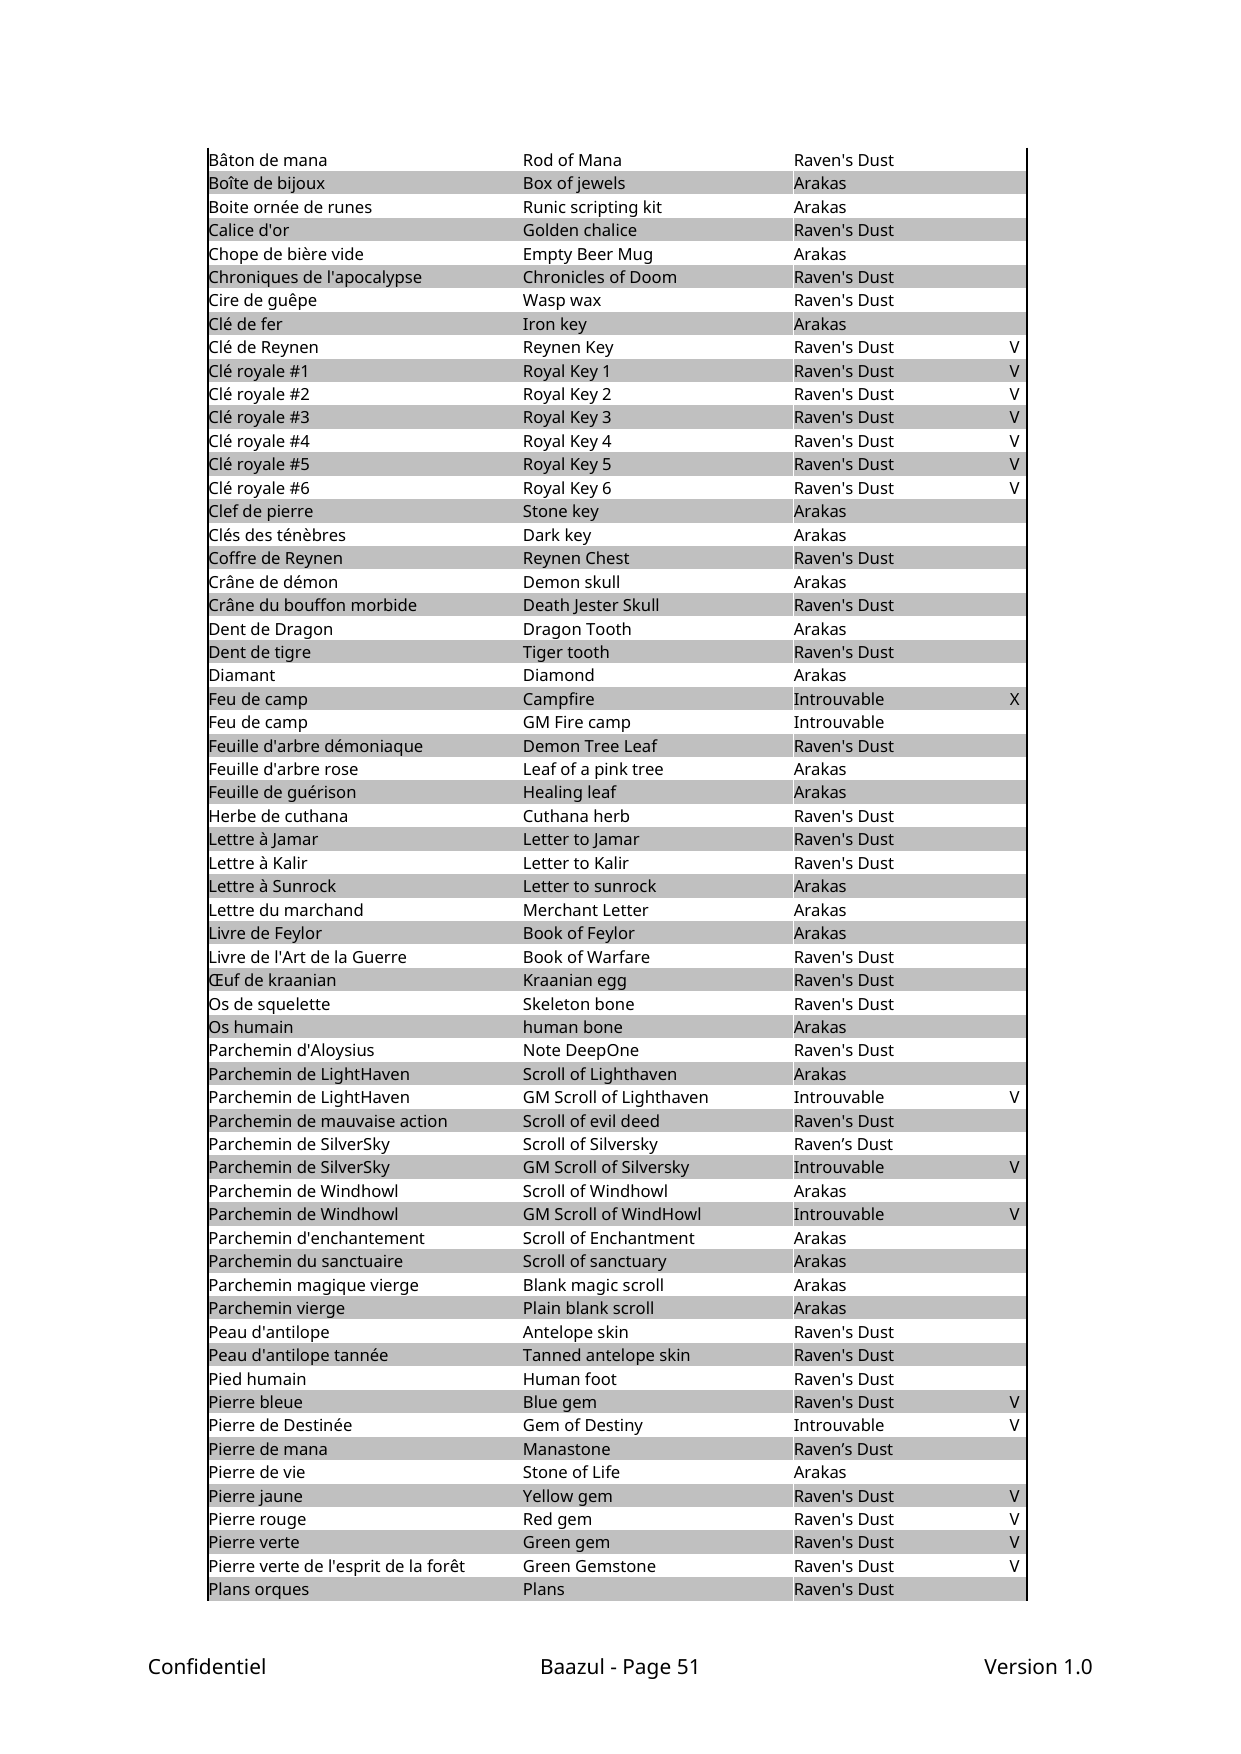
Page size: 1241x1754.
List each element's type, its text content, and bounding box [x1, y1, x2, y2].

table_cell Cire de guêpe [209, 288, 523, 312]
table_cell Raven's Dust [794, 405, 1002, 429]
table_cell GM Fire camp [523, 710, 793, 733]
table_cell Wasp wax [523, 288, 793, 312]
table_cell Livre de Feylor [209, 921, 523, 944]
table_cell Raven's Dust [794, 827, 1002, 851]
table_cell [1002, 640, 1026, 663]
table_cell Diamant [209, 663, 523, 687]
table_cell Gem of Destiny [523, 1413, 793, 1437]
table_cell Pierre de Destinée [209, 1413, 523, 1437]
table_cell Leaf of a pink tree [523, 757, 793, 780]
table_cell Parchemin de LightHaven [209, 1085, 523, 1108]
table_cell Raven's Dust [794, 1507, 1002, 1530]
table_cell V [1002, 1507, 1026, 1530]
table_cell Scroll of Enchantment [523, 1226, 793, 1249]
table_cell Raven's Dust [794, 288, 1002, 312]
table_cell Dent de Dragon [209, 616, 523, 640]
table_cell Raven's Dust [794, 593, 1002, 616]
table_cell Lettre à Sunrock [209, 874, 523, 898]
table_cell Arakas [794, 570, 1002, 593]
table_cell Empty Beer Mug [523, 241, 793, 265]
table_cell [1002, 710, 1026, 733]
table_cell Raven's Dust [794, 1390, 1002, 1413]
table_cell [1002, 1038, 1026, 1062]
table_cell Arakas [794, 1015, 1002, 1038]
table_cell [1002, 734, 1026, 757]
table_cell Clef de pierre [209, 499, 523, 523]
table_cell V [1002, 382, 1026, 405]
table_cell X [1002, 687, 1026, 710]
table_cell Clé royale #3 [209, 405, 523, 429]
table_cell Herbe de cuthana [209, 804, 523, 827]
table_cell [1002, 195, 1026, 218]
table_cell human bone [523, 1015, 793, 1038]
table_cell [1002, 1015, 1026, 1038]
table_cell Raven's Dust [794, 1366, 1002, 1390]
table_cell [1002, 945, 1026, 968]
table_cell V [1002, 1530, 1026, 1554]
table_cell Letter to sunrock [523, 874, 793, 898]
table_cell Parchemin magique vierge [209, 1273, 523, 1296]
table_cell GM Scroll of Lighthaven [523, 1085, 793, 1108]
table_cell [1002, 593, 1026, 616]
table_cell Arakas [794, 757, 1002, 780]
table_cell Scroll of evil deed [523, 1109, 793, 1132]
table_cell Stone key [523, 499, 793, 523]
table_cell Arakas [794, 663, 1002, 687]
table_cell Parchemin du sanctuaire [209, 1249, 523, 1273]
table_cell Introuvable [794, 1085, 1002, 1108]
table_cell Raven's Dust [794, 734, 1002, 757]
table_cell Book of Warfare [523, 945, 793, 968]
table_cell [1002, 757, 1026, 780]
table_cell Pierre jaune [209, 1484, 523, 1507]
table_cell Chronicles of Doom [523, 265, 793, 288]
table_cell Dark key [523, 523, 793, 546]
table_cell [1002, 663, 1026, 687]
table_cell Green Gemstone [523, 1554, 793, 1577]
table_cell Raven's Dust [794, 1554, 1002, 1577]
table_cell Raven's Dust [794, 945, 1002, 968]
table_cell Clé royale #1 [209, 359, 523, 382]
table_cell Book of Feylor [523, 921, 793, 944]
table_cell Raven's Dust [794, 1038, 1002, 1062]
table_cell [1002, 499, 1026, 523]
table_cell [1002, 1437, 1026, 1460]
table_cell Green gem [523, 1530, 793, 1554]
table_cell Coffre de Reynen [209, 546, 523, 569]
table_cell V [1002, 1202, 1026, 1226]
table_cell V [1002, 1413, 1026, 1437]
table_cell Raven's Dust [794, 968, 1002, 991]
table_cell Clé de fer [209, 312, 523, 335]
table_cell [1002, 1226, 1026, 1249]
table_cell Lettre à Jamar [209, 827, 523, 851]
table_cell Introuvable [794, 687, 1002, 710]
table_cell Parchemin de SilverSky [209, 1132, 523, 1155]
table_cell Arakas [794, 312, 1002, 335]
table_cell Œuf de kraanian [209, 968, 523, 991]
table_cell Raven's Dust [794, 359, 1002, 382]
table_cell Feuille de guérison [209, 780, 523, 804]
table_cell Demon Tree Leaf [523, 734, 793, 757]
table_cell Raven's Dust [794, 382, 1002, 405]
table_cell Arakas [794, 1296, 1002, 1319]
table_cell Chope de bière vide [209, 241, 523, 265]
table_cell Royal Key 4 [523, 429, 793, 452]
table_cell Arakas [794, 1179, 1002, 1202]
table_cell [1002, 171, 1026, 194]
table_cell [1002, 1109, 1026, 1132]
table_cell Tanned antelope skin [523, 1343, 793, 1366]
table_cell Arakas [794, 1062, 1002, 1085]
table_cell Os de squelette [209, 991, 523, 1015]
table_cell [1002, 1273, 1026, 1296]
table_cell Parchemin d'enchantement [209, 1226, 523, 1249]
table_cell Blue gem [523, 1390, 793, 1413]
table_cell Reynen Key [523, 335, 793, 358]
table_cell Crâne de démon [209, 570, 523, 593]
table_cell Dent de tigre [209, 640, 523, 663]
table_cell Manastone [523, 1437, 793, 1460]
table_cell Letter to Jamar [523, 827, 793, 851]
table_cell Raven's Dust [794, 218, 1002, 241]
table_cell V [1002, 335, 1026, 358]
table_cell V [1002, 359, 1026, 382]
table_cell Feuille d'arbre démoniaque [209, 734, 523, 757]
table_cell Plans orques [209, 1577, 523, 1601]
table_cell Blank magic scroll [523, 1273, 793, 1296]
table_cell Peau d'antilope [209, 1320, 523, 1343]
table_cell Arakas [794, 171, 1002, 194]
table_cell Raven’s Dust [794, 1437, 1002, 1460]
table_cell [1002, 1296, 1026, 1319]
table_cell Healing leaf [523, 780, 793, 804]
table_cell [1002, 804, 1026, 827]
table_cell Arakas [794, 241, 1002, 265]
table_cell Dragon Tooth [523, 616, 793, 640]
table_cell Pierre verte [209, 1530, 523, 1554]
table_cell V [1002, 1155, 1026, 1179]
table_cell Parchemin de Windhowl [209, 1179, 523, 1202]
table_cell [1002, 1132, 1026, 1155]
table_cell [1002, 1320, 1026, 1343]
table_cell Letter to Kalir [523, 851, 793, 874]
table_cell [1002, 991, 1026, 1015]
table_cell Arakas [794, 195, 1002, 218]
table_cell Note DeepOne [523, 1038, 793, 1062]
table_cell [1002, 265, 1026, 288]
table_cell Pied humain [209, 1366, 523, 1390]
table_cell Raven's Dust [794, 1530, 1002, 1554]
table_cell Raven's Dust [794, 1343, 1002, 1366]
table_cell Introuvable [794, 1155, 1002, 1179]
table_cell [1002, 780, 1026, 804]
table_cell Raven's Dust [794, 804, 1002, 827]
table_cell Parchemin de SilverSky [209, 1155, 523, 1179]
table_cell Campfire [523, 687, 793, 710]
table_cell Clé royale #5 [209, 452, 523, 476]
table_cell Parchemin de Windhowl [209, 1202, 523, 1226]
table_cell Raven's Dust [794, 335, 1002, 358]
table_cell [1002, 1577, 1026, 1601]
table_cell [1002, 312, 1026, 335]
table_cell Pierre bleue [209, 1390, 523, 1413]
table_cell Plans [523, 1577, 793, 1601]
table_cell V [1002, 405, 1026, 429]
table_cell Arakas [794, 1249, 1002, 1273]
table_cell V [1002, 1085, 1026, 1108]
table_cell Merchant Letter [523, 898, 793, 921]
table_cell Royal Key 5 [523, 452, 793, 476]
table_cell Clés des ténèbres [209, 523, 523, 546]
table_cell Calice d'or [209, 218, 523, 241]
table_cell Feu de camp [209, 710, 523, 733]
table_cell Parchemin vierge [209, 1296, 523, 1319]
table_cell Parchemin d'Aloysius [209, 1038, 523, 1062]
table_cell Pierre de vie [209, 1460, 523, 1483]
table_cell V [1002, 1484, 1026, 1507]
table_cell Parchemin de mauvaise action [209, 1109, 523, 1132]
table_cell Parchemin de LightHaven [209, 1062, 523, 1085]
table_cell Arakas [794, 780, 1002, 804]
table_cell Boite ornée de runes [209, 195, 523, 218]
table_cell V [1002, 429, 1026, 452]
table_cell Death Jester Skull [523, 593, 793, 616]
table_cell Introuvable [794, 710, 1002, 733]
table_cell Yellow gem [523, 1484, 793, 1507]
table_cell Bâton de mana [209, 148, 523, 171]
table_cell [1002, 874, 1026, 898]
table_cell GM Scroll of Silversky [523, 1155, 793, 1179]
table_cell Royal Key 1 [523, 359, 793, 382]
table_cell Scroll of Silversky [523, 1132, 793, 1155]
table_cell Royal Key 2 [523, 382, 793, 405]
table_cell [1002, 827, 1026, 851]
table_cell Diamond [523, 663, 793, 687]
table_cell [1002, 851, 1026, 874]
table_cell V [1002, 1390, 1026, 1413]
table_cell Chroniques de l'apocalypse [209, 265, 523, 288]
table_cell V [1002, 1554, 1026, 1577]
table_cell Scroll of sanctuary [523, 1249, 793, 1273]
table_cell Arakas [794, 874, 1002, 898]
table_cell [1002, 570, 1026, 593]
table_cell Os humain [209, 1015, 523, 1038]
table_cell Arakas [794, 1273, 1002, 1296]
table_cell Clé royale #2 [209, 382, 523, 405]
table_cell GM Scroll of WindHowl [523, 1202, 793, 1226]
table_cell [1002, 1062, 1026, 1085]
table_cell Runic scripting kit [523, 195, 793, 218]
table_cell [1002, 1343, 1026, 1366]
table_cell [1002, 1249, 1026, 1273]
table_cell Arakas [794, 1226, 1002, 1249]
table_cell Peau d'antilope tannée [209, 1343, 523, 1366]
table_cell V [1002, 452, 1026, 476]
table_cell Livre de l'Art de la Guerre [209, 945, 523, 968]
table_cell [1002, 616, 1026, 640]
table_cell Raven's Dust [794, 1109, 1002, 1132]
table_cell [1002, 1179, 1026, 1202]
table_cell Red gem [523, 1507, 793, 1530]
table_cell [1002, 546, 1026, 569]
table_cell Tiger tooth [523, 640, 793, 663]
table_cell Raven's Dust [794, 265, 1002, 288]
table_cell Scroll of Lighthaven [523, 1062, 793, 1085]
table_cell Royal Key 6 [523, 476, 793, 499]
table_cell Cuthana herb [523, 804, 793, 827]
table_cell Arakas [794, 523, 1002, 546]
table_cell Boîte de bijoux [209, 171, 523, 194]
table_cell Pierre rouge [209, 1507, 523, 1530]
table_cell Box of jewels [523, 171, 793, 194]
table_cell Antelope skin [523, 1320, 793, 1343]
table_cell Raven's Dust [794, 546, 1002, 569]
table_cell Introuvable [794, 1202, 1002, 1226]
table_cell Raven's Dust [794, 148, 1002, 171]
table_cell Clé de Reynen [209, 335, 523, 358]
table_cell Rod of Mana [523, 148, 793, 171]
table_cell Raven's Dust [794, 991, 1002, 1015]
table_cell Raven's Dust [794, 1577, 1002, 1601]
table_cell Clé royale #6 [209, 476, 523, 499]
table_cell Raven's Dust [794, 1320, 1002, 1343]
table_cell Golden chalice [523, 218, 793, 241]
table_cell [1002, 148, 1026, 171]
table_cell [1002, 1366, 1026, 1390]
table_cell Pierre verte de l'esprit de la forêt [209, 1554, 523, 1577]
table_cell [1002, 968, 1026, 991]
table_cell Feuille d'arbre rose [209, 757, 523, 780]
table_cell Arakas [794, 499, 1002, 523]
table_cell [1002, 921, 1026, 944]
table_cell Arakas [794, 921, 1002, 944]
table_cell Feu de camp [209, 687, 523, 710]
table_cell Plain blank scroll [523, 1296, 793, 1319]
table_cell Reynen Chest [523, 546, 793, 569]
table_cell [1002, 523, 1026, 546]
table_cell Lettre du marchand [209, 898, 523, 921]
table_cell Iron key [523, 312, 793, 335]
table_cell [1002, 898, 1026, 921]
table_cell Kraanian egg [523, 968, 793, 991]
table_cell Pierre de mana [209, 1437, 523, 1460]
table_cell Raven's Dust [794, 851, 1002, 874]
table_cell Raven's Dust [794, 640, 1002, 663]
table_cell Crâne du bouffon morbide [209, 593, 523, 616]
table_cell [1002, 218, 1026, 241]
table_cell Arakas [794, 898, 1002, 921]
table_cell Royal Key 3 [523, 405, 793, 429]
table_cell Introuvable [794, 1413, 1002, 1437]
table_cell Raven's Dust [794, 452, 1002, 476]
table_cell Raven's Dust [794, 1484, 1002, 1507]
table_cell Lettre à Kalir [209, 851, 523, 874]
table_cell Human foot [523, 1366, 793, 1390]
table_cell Demon skull [523, 570, 793, 593]
table_cell Raven’s Dust [794, 1132, 1002, 1155]
table_cell [1002, 241, 1026, 265]
table_cell Arakas [794, 616, 1002, 640]
table_cell V [1002, 476, 1026, 499]
table_cell Scroll of Windhowl [523, 1179, 793, 1202]
table_cell Stone of Life [523, 1460, 793, 1483]
table_cell Clé royale #4 [209, 429, 523, 452]
table_cell [1002, 288, 1026, 312]
table_cell Arakas [794, 1460, 1002, 1483]
table_cell Raven's Dust [794, 429, 1002, 452]
table_cell Raven's Dust [794, 476, 1002, 499]
table_cell [1002, 1460, 1026, 1483]
table_cell Skeleton bone [523, 991, 793, 1015]
